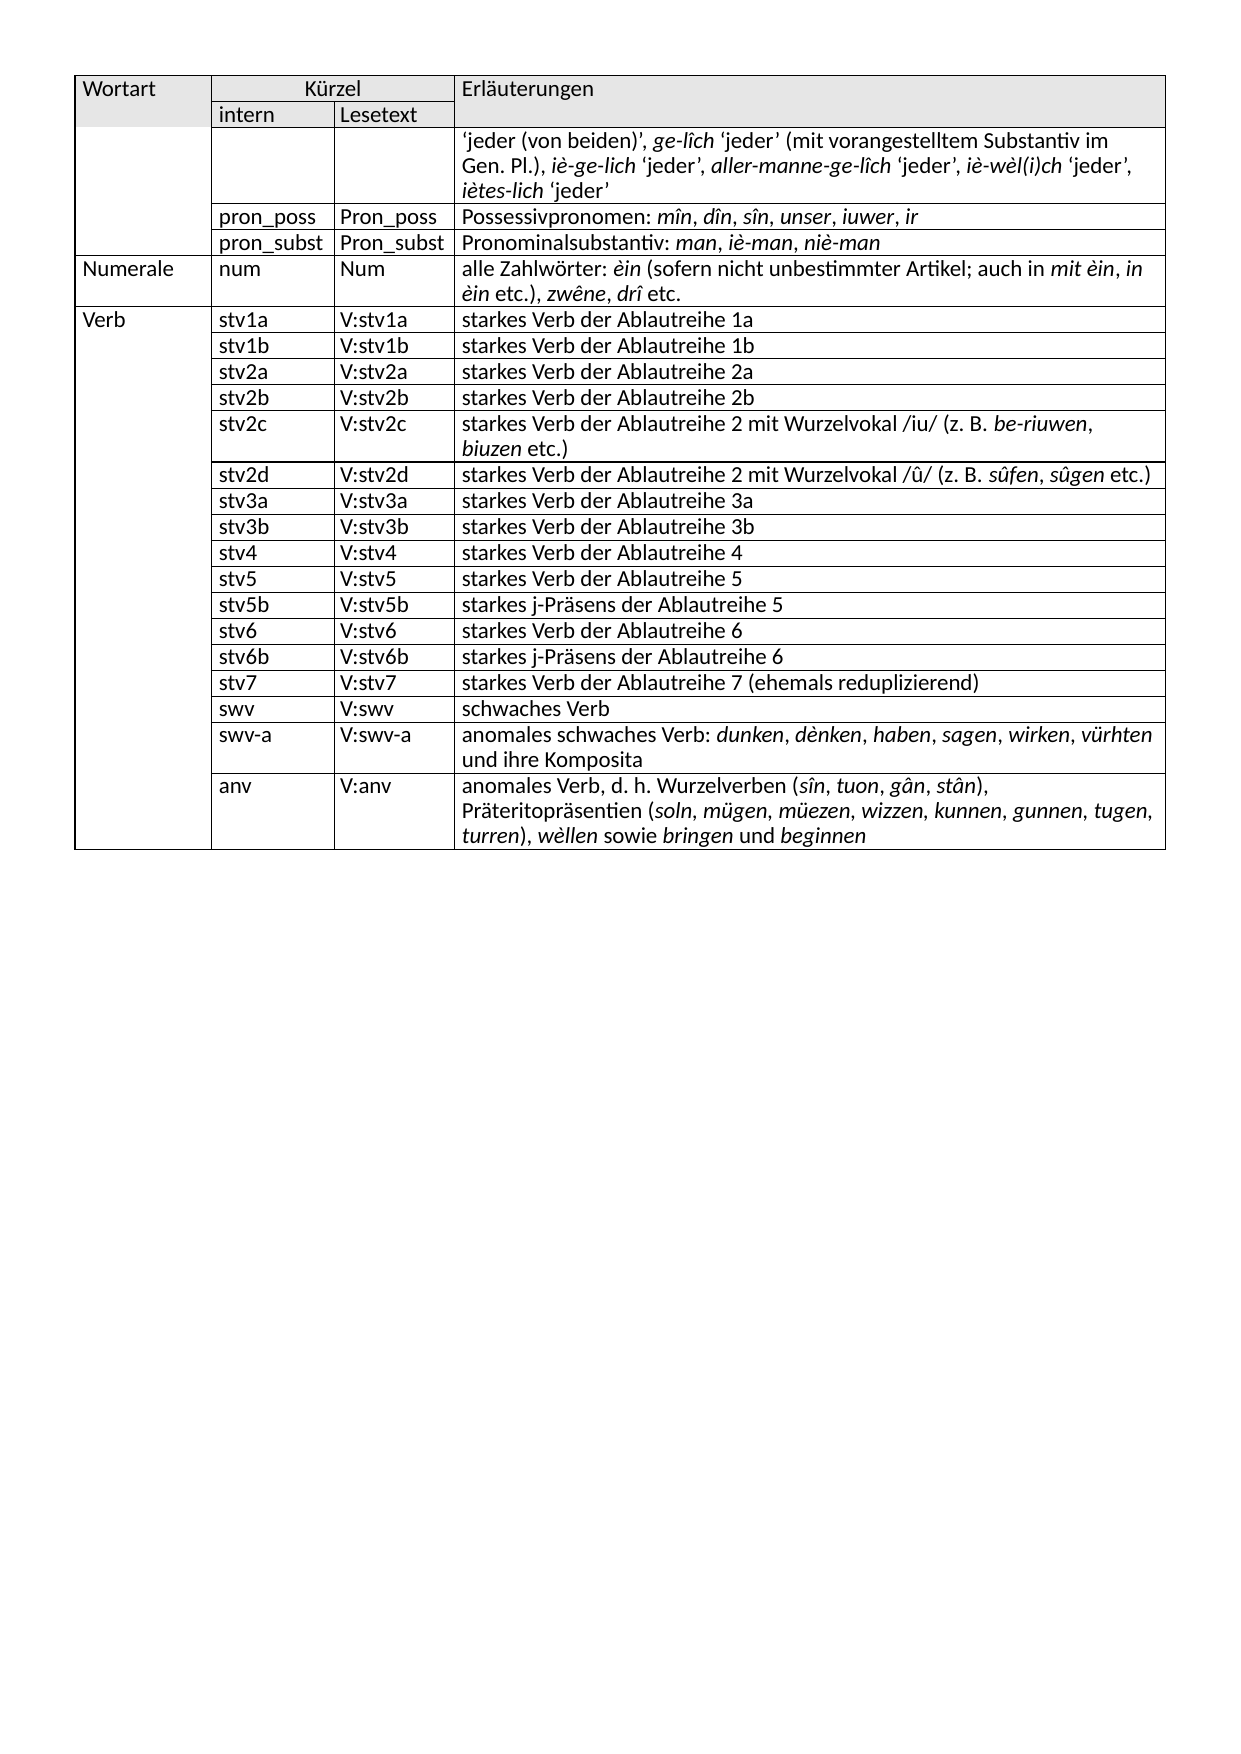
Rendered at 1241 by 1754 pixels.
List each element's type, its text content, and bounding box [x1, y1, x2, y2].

table_cell Num [335, 256, 454, 306]
table_cell [76, 488, 211, 513]
table_cell V:stv7 [335, 671, 454, 696]
table_cell [335, 128, 454, 203]
table_cell stv1a [212, 307, 334, 332]
table_cell stv6 [212, 619, 334, 644]
table_cell starkes Verb der Ablautreihe 1a [455, 307, 1165, 332]
table_cell [76, 618, 211, 644]
table_cell pron_poss [212, 204, 334, 229]
table_cell stv3a [212, 489, 334, 513]
table_cell anv [212, 774, 334, 849]
table_cell swv [212, 697, 334, 722]
table_cell Lesetext [335, 102, 454, 127]
table_cell V:stv6b [335, 645, 454, 670]
table_cell starkes Verb der Ablautreihe 2b [455, 385, 1165, 410]
table_cell Verb [76, 307, 211, 332]
table_cell V:stv2a [335, 359, 454, 384]
table_cell stv3b [212, 515, 334, 539]
table_cell ‘jeder (von beiden)’, ge-lîch ‘jeder’ (mit vorangestelltem Substantiv im Gen. Pl.), iè-ge-lich ‘jeder’, aller-manne-ge-lîch ‘jeder’, iè-wèl(i)ch ‘jeder’, iètes-lich ‘jeder’ [455, 128, 1165, 203]
table_header Erläuterungen [455, 76, 1165, 127]
table_cell schwaches Verb [455, 697, 1165, 722]
table_cell [76, 384, 211, 410]
table_cell V:stv2b [335, 385, 454, 410]
table_cell starkes Verb der Ablautreihe 4 [455, 541, 1165, 566]
table_cell [76, 229, 211, 255]
table_header Wortart [76, 76, 211, 127]
table_cell stv4 [212, 541, 334, 566]
table_cell V:stv1a [335, 307, 454, 332]
table_cell starkes Verb der Ablautreihe 3a [455, 489, 1165, 513]
table_cell [76, 773, 211, 849]
table_cell [76, 592, 211, 618]
table_cell starkes Verb der Ablautreihe 2 mit Wurzelvokal /û/ (z. B. sûfen, sûgen etc.) [455, 463, 1165, 487]
table_cell intern [212, 102, 334, 127]
table_header Kürzel [212, 76, 454, 101]
table_cell starkes Verb der Ablautreihe 3b [455, 515, 1165, 539]
table_cell V:stv4 [335, 541, 454, 566]
table_cell [76, 127, 211, 203]
table_cell stv2b [212, 385, 334, 410]
table_cell [76, 644, 211, 670]
table_cell stv2d [212, 463, 334, 487]
table_cell [76, 722, 211, 773]
table_cell Pronominalsubstantiv: man, iè-man, niè-man [455, 230, 1165, 255]
table_cell starkes Verb der Ablautreihe 6 [455, 619, 1165, 644]
table_cell starkes Verb der Ablautreihe 5 [455, 567, 1165, 592]
table_cell pron_subst [212, 230, 334, 255]
table_cell swv-a [212, 723, 334, 773]
table_cell [76, 514, 211, 539]
table_cell V:stv2c [335, 411, 454, 461]
table_cell V:stv3b [335, 515, 454, 539]
table_cell V:swv [335, 697, 454, 722]
table_cell starkes Verb der Ablautreihe 2 mit Wurzelvokal /iu/ (z. B. be-riuwen, biuzen etc.) [455, 411, 1165, 461]
table_cell [76, 410, 211, 461]
table_cell starkes Verb der Ablautreihe 1b [455, 333, 1165, 358]
table_cell V:stv6 [335, 619, 454, 644]
table_cell [76, 696, 211, 722]
table_cell stv5 [212, 567, 334, 592]
table_cell V:stv3a [335, 489, 454, 513]
table_cell stv7 [212, 671, 334, 696]
table_cell Pron_subst [335, 230, 454, 255]
table_cell [76, 461, 211, 487]
table_cell [76, 540, 211, 566]
table_cell V:stv2d [335, 463, 454, 487]
table_cell V:stv1b [335, 333, 454, 358]
table_cell stv5b [212, 593, 334, 618]
table_cell [76, 670, 211, 696]
table_cell starkes Verb der Ablautreihe 7 (ehemals reduplizierend) [455, 671, 1165, 696]
table_cell V:stv5b [335, 593, 454, 618]
table_cell anomales Verb, d. h. Wurzelverben (sîn, tuon, gân, stân), Präteritopräsentien (soln, mügen, müezen, wizzen, kunnen, gunnen, tugen, turren), wèllen sowie bringen und beginnen [455, 774, 1165, 849]
table_cell [76, 203, 211, 229]
table_cell stv1b [212, 333, 334, 358]
table_cell V:anv [335, 774, 454, 849]
table_cell [76, 566, 211, 592]
table_cell stv6b [212, 645, 334, 670]
table_cell starkes j-Präsens der Ablautreihe 5 [455, 593, 1165, 618]
table_cell V:stv5 [335, 567, 454, 592]
table_cell [76, 332, 211, 358]
table_cell anomales schwaches Verb: dunken, dènken, haben, sagen, wirken, vürhten und ihre Komposita [455, 723, 1165, 773]
table_cell [76, 358, 211, 384]
table_cell starkes j-Präsens der Ablautreihe 6 [455, 645, 1165, 670]
table_cell V:swv-a [335, 723, 454, 773]
table_cell Numerale [76, 256, 211, 306]
table_cell starkes Verb der Ablautreihe 2a [455, 359, 1165, 384]
table_cell stv2c [212, 411, 334, 461]
table_cell stv2a [212, 359, 334, 384]
table_cell [212, 128, 334, 203]
table_cell num [212, 256, 334, 306]
table_cell alle Zahlwörter: èin (sofern nicht unbestimmter Artikel; auch in mit èin, in èin etc.), zwêne, drî etc. [455, 256, 1165, 306]
table_cell Pron_poss [335, 204, 454, 229]
table_cell Possessivpronomen: mîn, dîn, sîn, unser, iuwer, ir [455, 204, 1165, 229]
